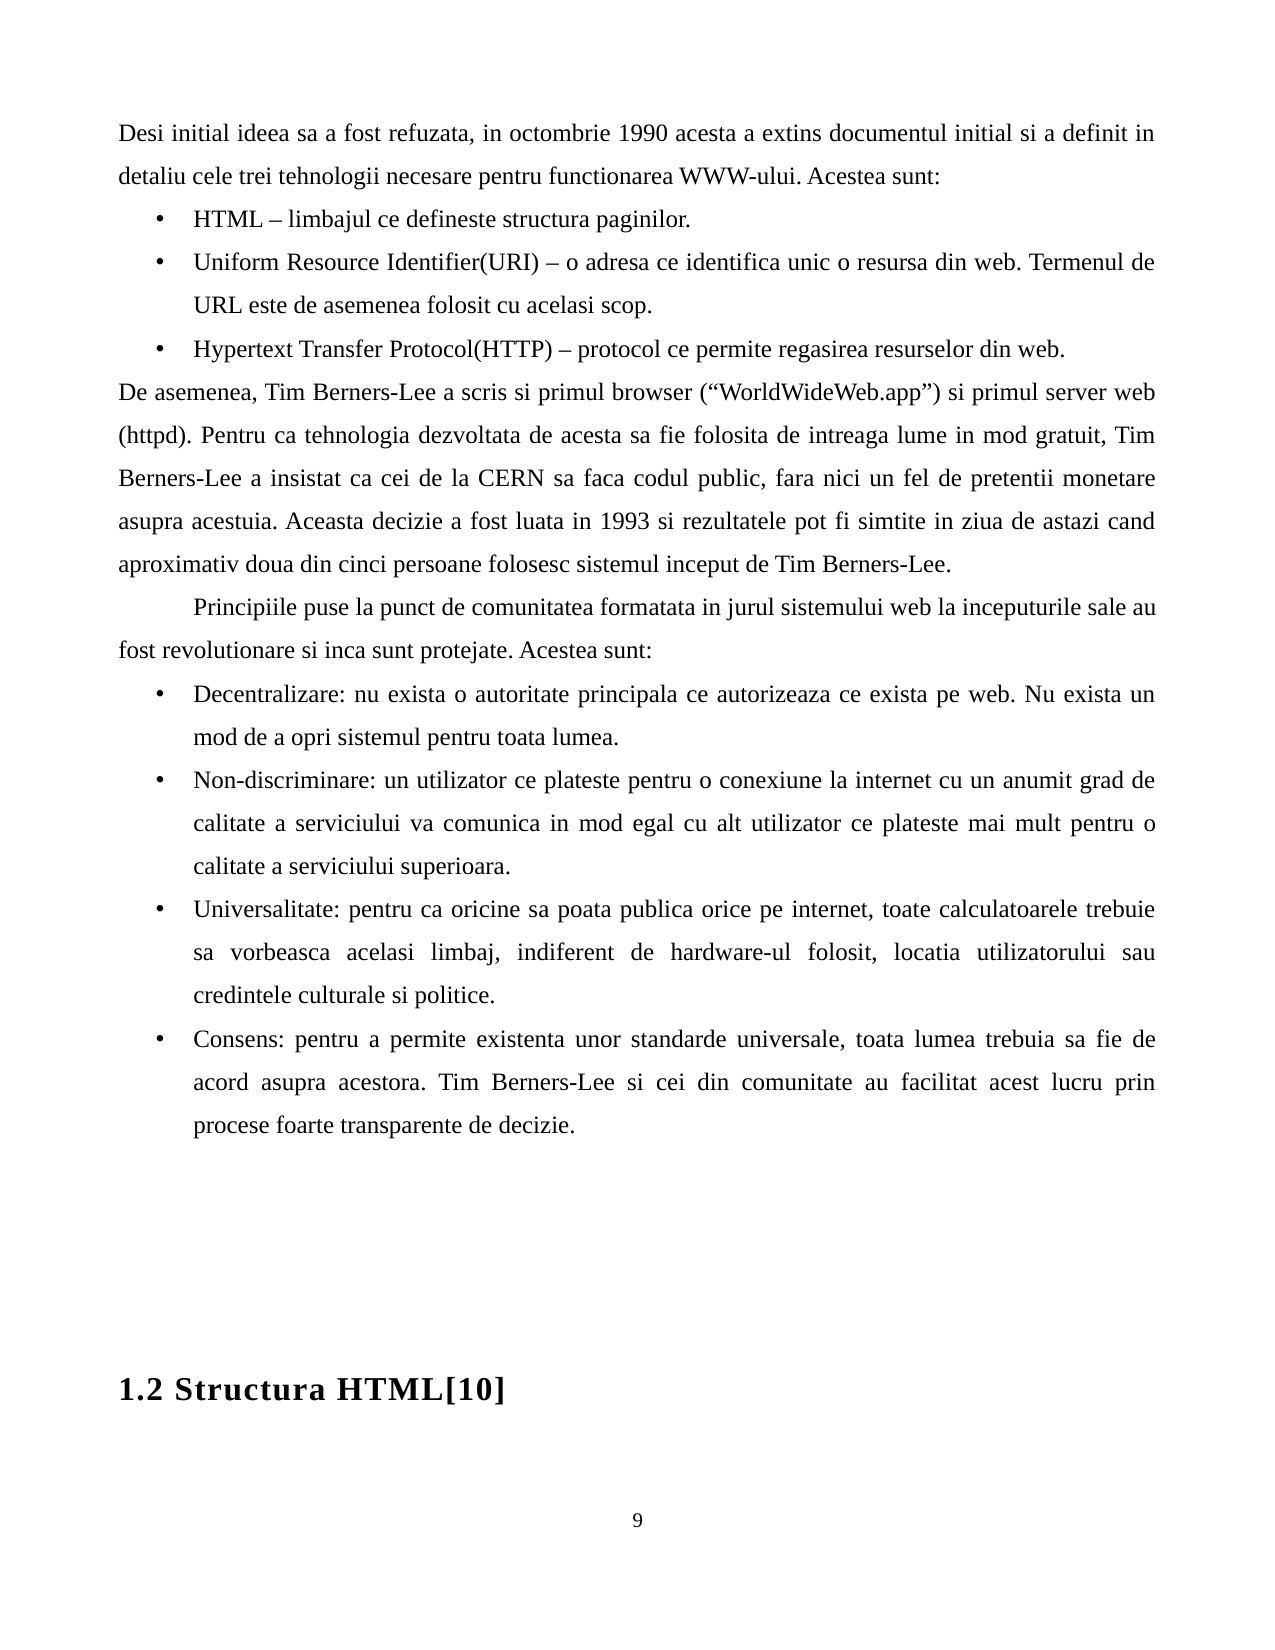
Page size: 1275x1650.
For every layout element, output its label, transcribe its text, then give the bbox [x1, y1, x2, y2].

subtitle Hypertext Transfer Protocol(HTTP) – protocol ce permite regasirea resurselor din web. [156, 334, 1157, 362]
subtitle Universalitate: pentru ca oricine sa poata publica orice pe internet, toate calculatoarele trebuie sa vorbeasca acelasi limbaj, indiferent de hardware-ul folosit, locatia utilizatorului sau credintele culturale si politice. [156, 894, 1157, 1009]
subtitle 1.2 Structura HTML[10] [118, 1369, 1157, 1407]
subtitle Desi initial ideea sa a fost refuzata, in octombrie 1990 acesta a extins documentul initial si a definit in detaliu cele trei tehnologii necesare pentru functionarea WWW-ului. Acestea sunt: [118, 118, 1157, 190]
subtitle Decentralizare: nu exista o autoritate principala ce autorizeaza ce exista pe web. Nu exista un mod de a opri sistemul pentru toata lumea. [156, 679, 1157, 751]
subtitle Non-discriminare: un utilizator ce plateste pentru o conexiune la internet cu un anumit grad de calitate a serviciului va comunica in mod egal cu alt utilizator ce plateste mai mult pentru o calitate a serviciului superioara. [156, 765, 1157, 880]
subtitle Consens: pentru a permite existenta unor standarde universale, toata lumea trebuia sa fie de acord asupra acestora. Tim Berners-Lee si cei din comunitate au facilitat acest lucru prin procese foarte transparente de decizie. [156, 1024, 1157, 1139]
subtitle De asemenea, Tim Berners-Lee a scris si primul browser (“WorldWideWeb.app”) si primul server web (httpd). Pentru ca tehnologia dezvoltata de acesta sa fie folosita de intreaga lume in mod gratuit, Tim Berners-Lee a insistat ca cei de la CERN sa faca codul public, fara nici un fel de pretentii monetare asupra acestuia. Aceasta decizie a fost luata in 1993 si rezultatele pot fi simtite in ziua de astazi cand aproximativ doua din cinci persoane folosesc sistemul inceput de Tim Berners-Lee. [118, 377, 1157, 578]
subtitle Uniform Resource Identifier(URI) – o adresa ce identifica unic o resursa din web. Termenul de URL este de asemenea folosit cu acelasi scop. [156, 247, 1157, 319]
subtitle Principiile puse la punct de comunitatea formatata in jurul sistemului web la inceputurile sale au fost revolutionare si inca sunt protejate. Acestea sunt: [118, 592, 1157, 664]
subtitle HTML – limbajul ce defineste structura paginilor. [156, 204, 1157, 233]
